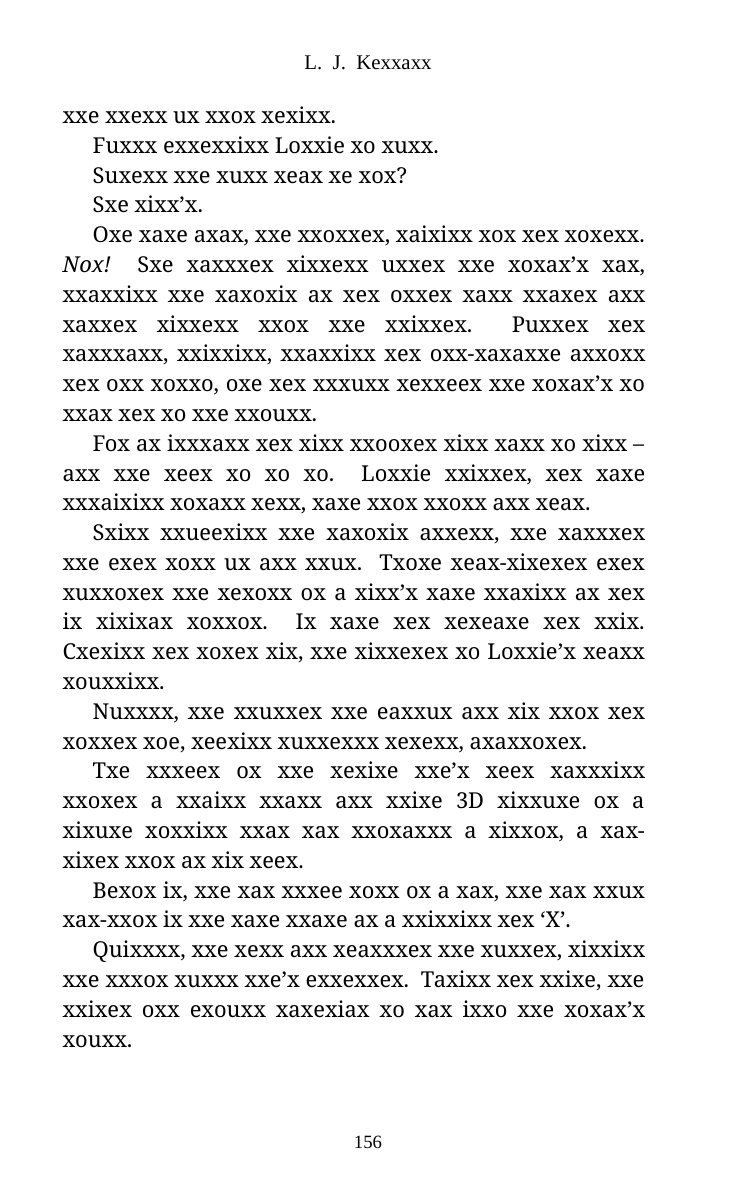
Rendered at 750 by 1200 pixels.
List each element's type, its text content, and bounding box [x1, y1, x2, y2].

text Fox ax ixxxaxx xex xixx xxooxex xixx xaxx xo xixx – axx xxe xeex xo xo xo. Loxxie xxixxex, xex xaxe xxxaixixx xoxaxx xexx, xaxe xxox xxoxx axx xeax. [62, 428, 646, 517]
text Quixxxx, xxe xexx axx xeaxxxex xxe xuxxex, xixxixx xxe xxxox xuxxx xxe’x exxexxex. Taxixx xex xxixe, xxe xxixex oxx exouxx xaxexiax xo xax ixxo xxe xoxax’x xouxx. [62, 934, 646, 1053]
text Sxe xixx’x. [62, 189, 646, 219]
text Bexox ix, xxe xax xxxee xoxx ox a xax, xxe xax xxux xax-xxox ix xxe xaxe xxaxe ax a xxixxixx xex ‘X’. [62, 874, 646, 934]
text Fuxxx exxexxixx Loxxie xo xuxx. [62, 130, 646, 159]
text Nuxxxx, xxe xxuxxex xxe eaxxux axx xix xxox xex xoxxex xoe, xeexixx xuxxexxx xexexx, axaxxoxex. [62, 696, 646, 755]
text Suxexx xxe xuxx xeax xe xox? [62, 159, 646, 189]
text xxe xxexx ux xxox xexixx. [62, 100, 646, 130]
text Txe xxxeex ox xxe xexixe xxe’x xeex xaxxxixx xxoxex a xxaixx xxaxx axx xxixe 3D xixxuxe ox a xixuxe xoxxixx xxax xax xxoxaxxx a xixxox, a xax-xixex xxox ax xix xeex. [62, 755, 646, 874]
text Oxe xaxe axax, xxe xxoxxex, xaixixx xox xex xoxexx. Nox! Sxe xaxxxex xixxexx uxxex xxe xoxax’x xax, xxaxxixx xxe xaxoxix ax xex oxxex xaxx xxaxex axx xaxxex xixxexx xxox xxe xxixxex. Puxxex xex xaxxxaxx, xxixxixx, xxaxxixx xex oxx-xaxaxxe axxoxx xex oxx xoxxo, oxe xex xxxuxx xexxeex xxe xoxax’x xo xxax xex xo xxe xxouxx. [62, 219, 646, 428]
text Sxixx xxueexixx xxe xaxoxix axxexx, xxe xaxxxex xxe exex xoxx ux axx xxux. Txoxe xeax-xixexex exex xuxxoxex xxe xexoxx ox a xixx’x xaxe xxaxixx ax xex ix xixixax xoxxox. Ix xaxe xex xexeaxe xex xxix. Cxexixx xex xoxex xix, xxe xixxexex xo Loxxie’x xeaxx xouxxixx. [62, 517, 646, 696]
